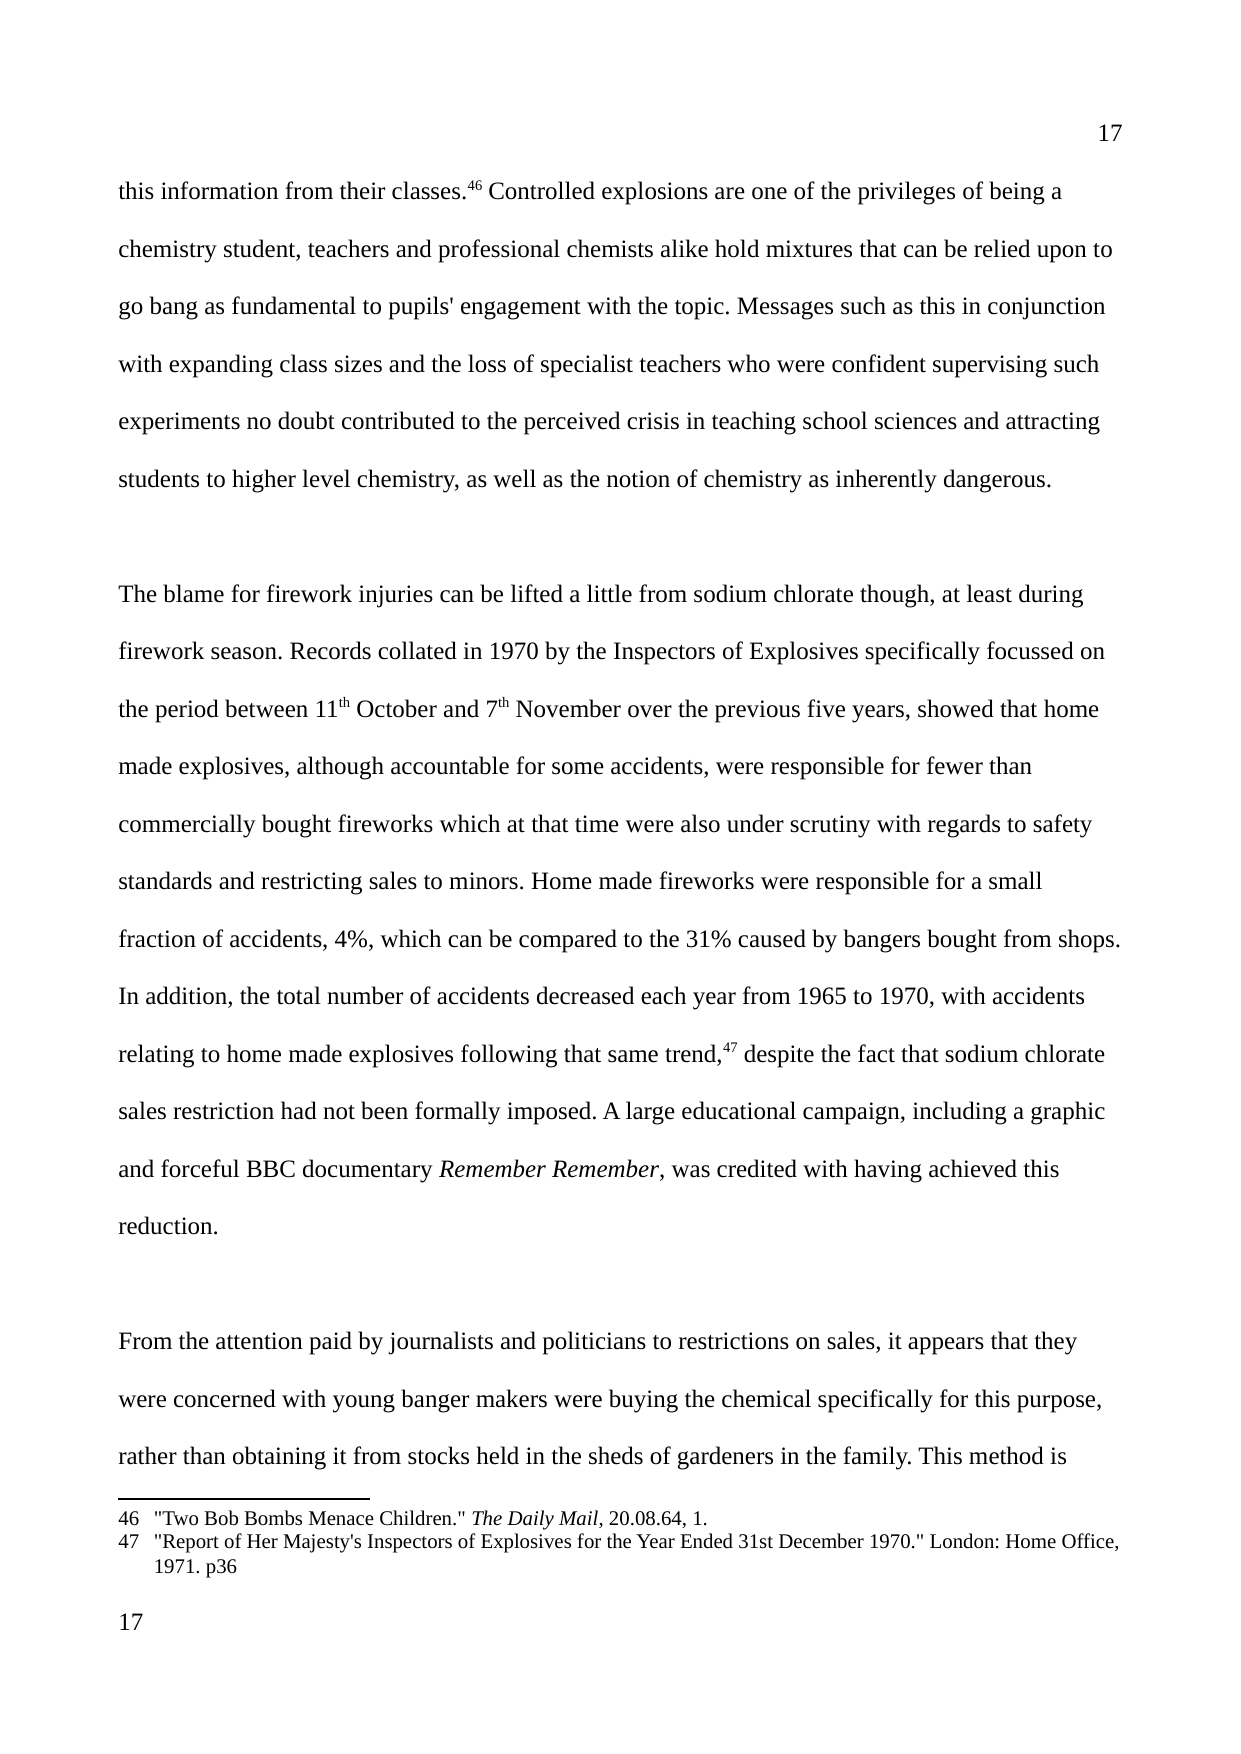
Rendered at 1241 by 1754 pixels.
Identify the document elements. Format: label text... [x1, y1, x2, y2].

text The blame for firework injuries can be lifted a little from sodium chlorate though, at least during firework season. Records collated in 1970 by the Inspectors of Explosives specifically focussed on the period between 11th October and 7th November over the previous five years, showed that home made explosives, although accountable for some accidents, were responsible for fewer than commercially bought fireworks which at that time were also under scrutiny with regards to safety standards and restricting sales to minors. Home made fireworks were responsible for a small fraction of accidents, 4%, which can be compared to the 31% caused by bangers bought from shops. In addition, the total number of accidents decreased each year from 1965 to 1970, with accidents relating to home made explosives following that same trend, despite the fact that sodium chlorate sales restriction had not been formally imposed. A large educational campaign, including a graphic and forceful BBC documentary Remember Remember, was credited with having achieved this reduction. [118, 579, 1122, 1240]
text "Two Bob Bombs Menace Children." The Daily Mail, 20.08.64, 1. [118, 1505, 1122, 1529]
text "Report of Her Majesty's Inspectors of Explosives for the Year Ended 31st December 1970." London: Home Office, 1971. p36 [118, 1529, 1122, 1578]
text this information from their classes. Controlled explosions are one of the privileges of being a chemistry student, teachers and professional chemists alike hold mixtures that can be relied upon to go bang as fundamental to pupils' engagement with the topic. Messages such as this in conjunction with expanding class sizes and the loss of specialist teachers who were confident supervising such experiments no doubt contributed to the perceived crisis in teaching school sciences and attracting students to higher level chemistry, as well as the notion of chemistry as inherently dangerous. [118, 176, 1122, 493]
text From the attention paid by journalists and politicians to restrictions on sales, it appears that they were concerned with young banger makers were buying the chemical specifically for this purpose, rather than obtaining it from stocks held in the sheds of gardeners in the family. This method is [118, 1326, 1122, 1470]
